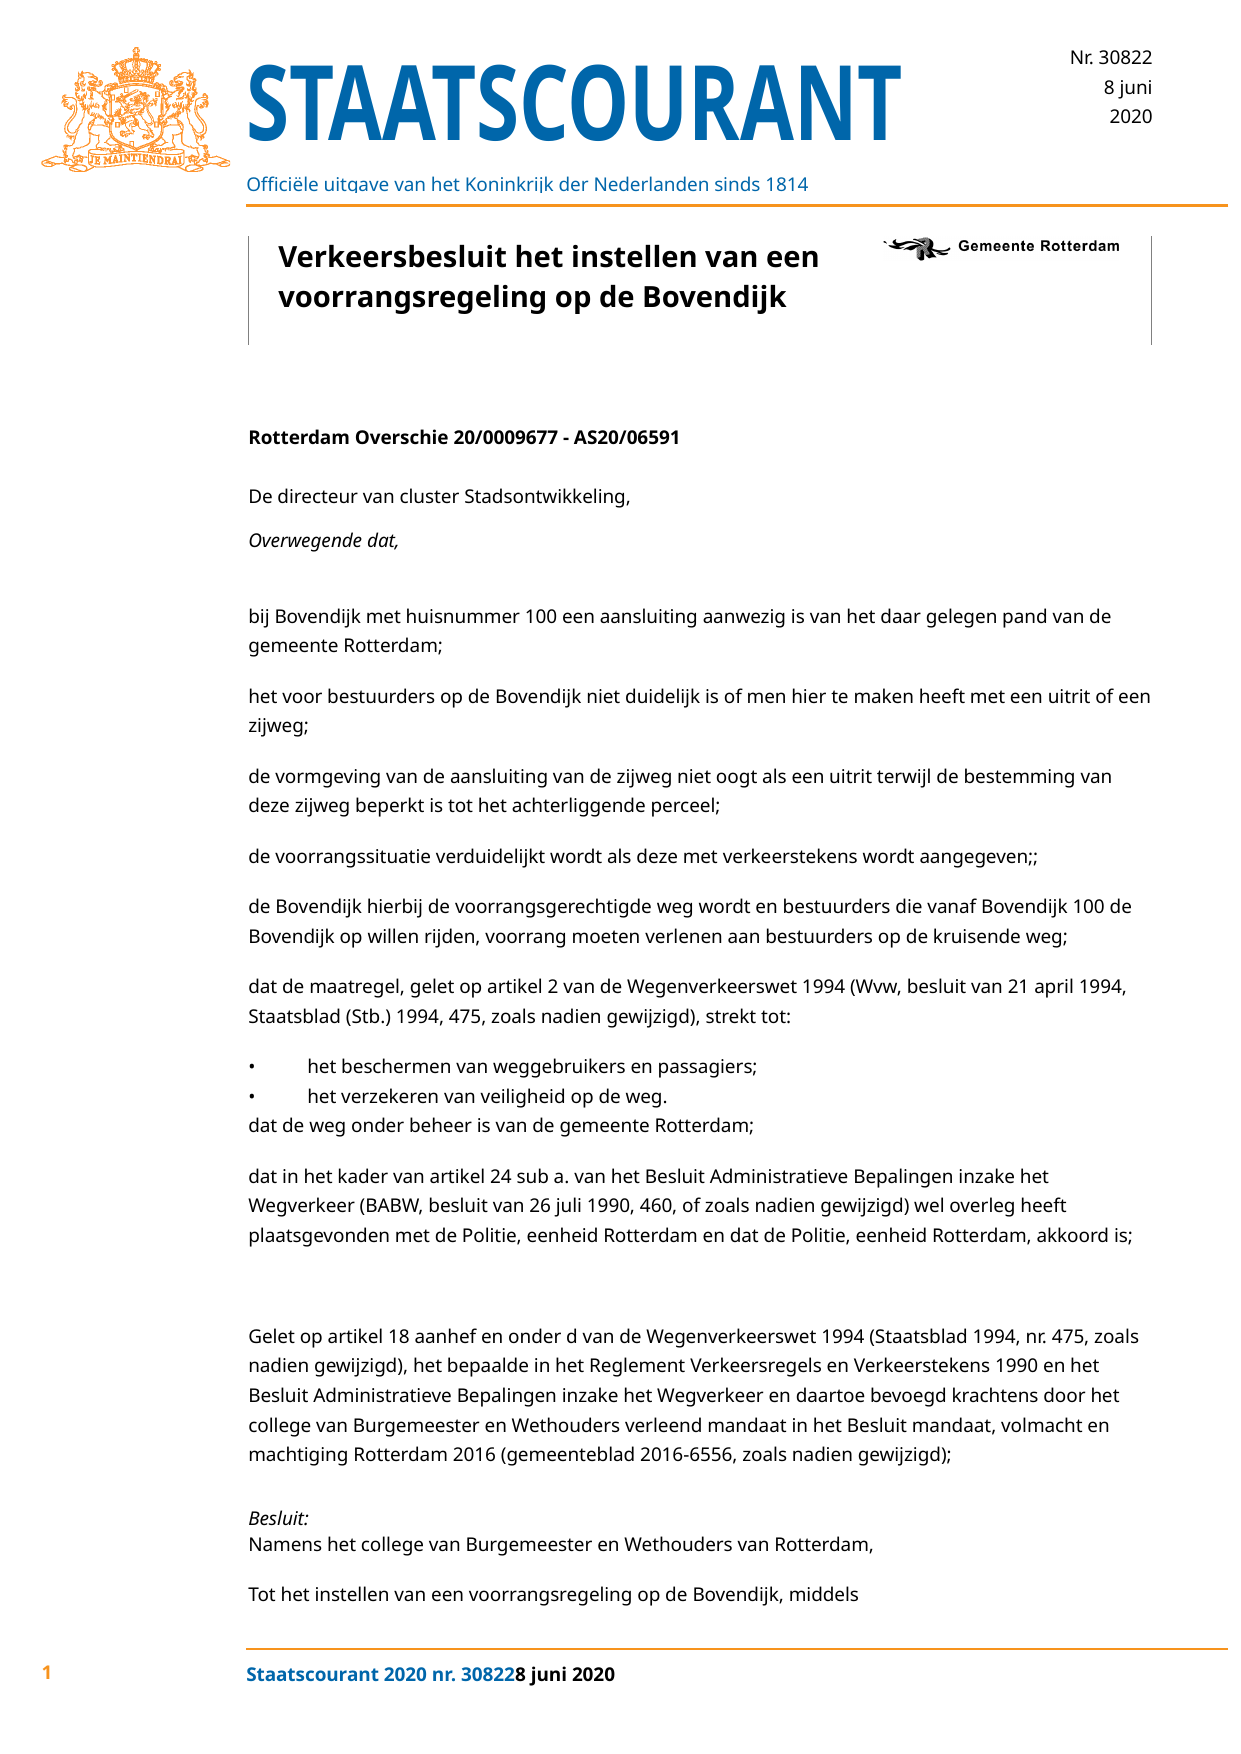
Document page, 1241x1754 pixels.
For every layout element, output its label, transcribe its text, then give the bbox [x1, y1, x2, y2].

text Gelet op artikel 18 aanhef en onder d van de Wegenverkeerswet 1994 (Staatsblad 1994, nr. 475, zoals nadien gewijzigd), het bepaalde in het Reglement Verkeersregels en Verkeerstekens 1990 en het Besluit Administratieve Bepalingen inzake het Wegverkeer en daartoe bevoegd krachtens door het college van Burgemeester en Wethouders verleend mandaat in het Besluit mandaat, volmacht en machtiging Rotterdam 2016 (gemeenteblad 2016-6556, zoals nadien gewijzigd); [248, 1323, 1152, 1467]
text Besluit: [248, 1505, 1152, 1531]
text dat de weg onder beheer is van de gemeente Rotterdam; [248, 1113, 1152, 1138]
text De directeur van cluster Stadsontwikkeling, [248, 484, 1152, 509]
text Namens het college van Burgemeester en Wethouders van Rotterdam, [248, 1531, 1152, 1557]
list het verzekeren van veiligheid op de weg. [248, 1083, 1152, 1109]
table_header Verkeersbesluit het instellen van een voorrangsregeling op de Bovendijk [249, 236, 850, 345]
text bij Bovendijk met huisnummer 100 een aansluiting aanwezig is van het daar gelegen pand van de gemeente Rotterdam; [248, 603, 1152, 658]
text de Bovendijk hierbij de voorrangsgerechtigde weg wordt en bestuurders die vanaf Bovendijk 100 de Bovendijk op willen rijden, voorrang moeten verlenen aan bestuurders op de kruisende weg; [248, 893, 1152, 949]
picture [882, 236, 1119, 261]
text de vormgeving van de aansluiting van de zijweg niet oogt als een uitrit terwijl de bestemming van deze zijweg beperkt is tot het achterliggende perceel; [248, 763, 1152, 818]
text dat in het kader van artikel 24 sub a. van het Besluit Administratieve Bepalingen inzake het Wegverkeer (BABW, besluit van 26 juli 1990, 460, of zoals nadien gewijzigd) wel overleg heeft plaatsgevonden met de Politie, eenheid Rotterdam en dat de Politie, eenheid Rotterdam, akkoord is; [248, 1163, 1152, 1248]
text Tot het instellen van een voorrangsregeling op de Bovendijk, middels [248, 1581, 1152, 1607]
table_header [850, 236, 1151, 345]
text het voor bestuurders op de Bovendijk niet duidelijk is of men hier te maken heeft met een uitrit of een zijweg; [248, 683, 1152, 738]
picture [41, 47, 231, 172]
text de voorrangssituatie verduidelijkt wordt als deze met verkeerstekens wordt aangegeven;; [248, 843, 1152, 869]
text Rotterdam Overschie 20/0009677 - AS20/06591 [248, 424, 1152, 450]
text Overwegende dat, [248, 527, 1152, 553]
text dat de maatregel, gelet op artikel 2 van de Wegenverkeerswet 1994 (Wvw, besluit van 21 april 1994, Staatsblad (Stb.) 1994, 475, zoals nadien gewijzigd), strekt tot: [248, 973, 1152, 1029]
list het beschermen van weggebruikers en passagiers; [248, 1053, 1152, 1079]
